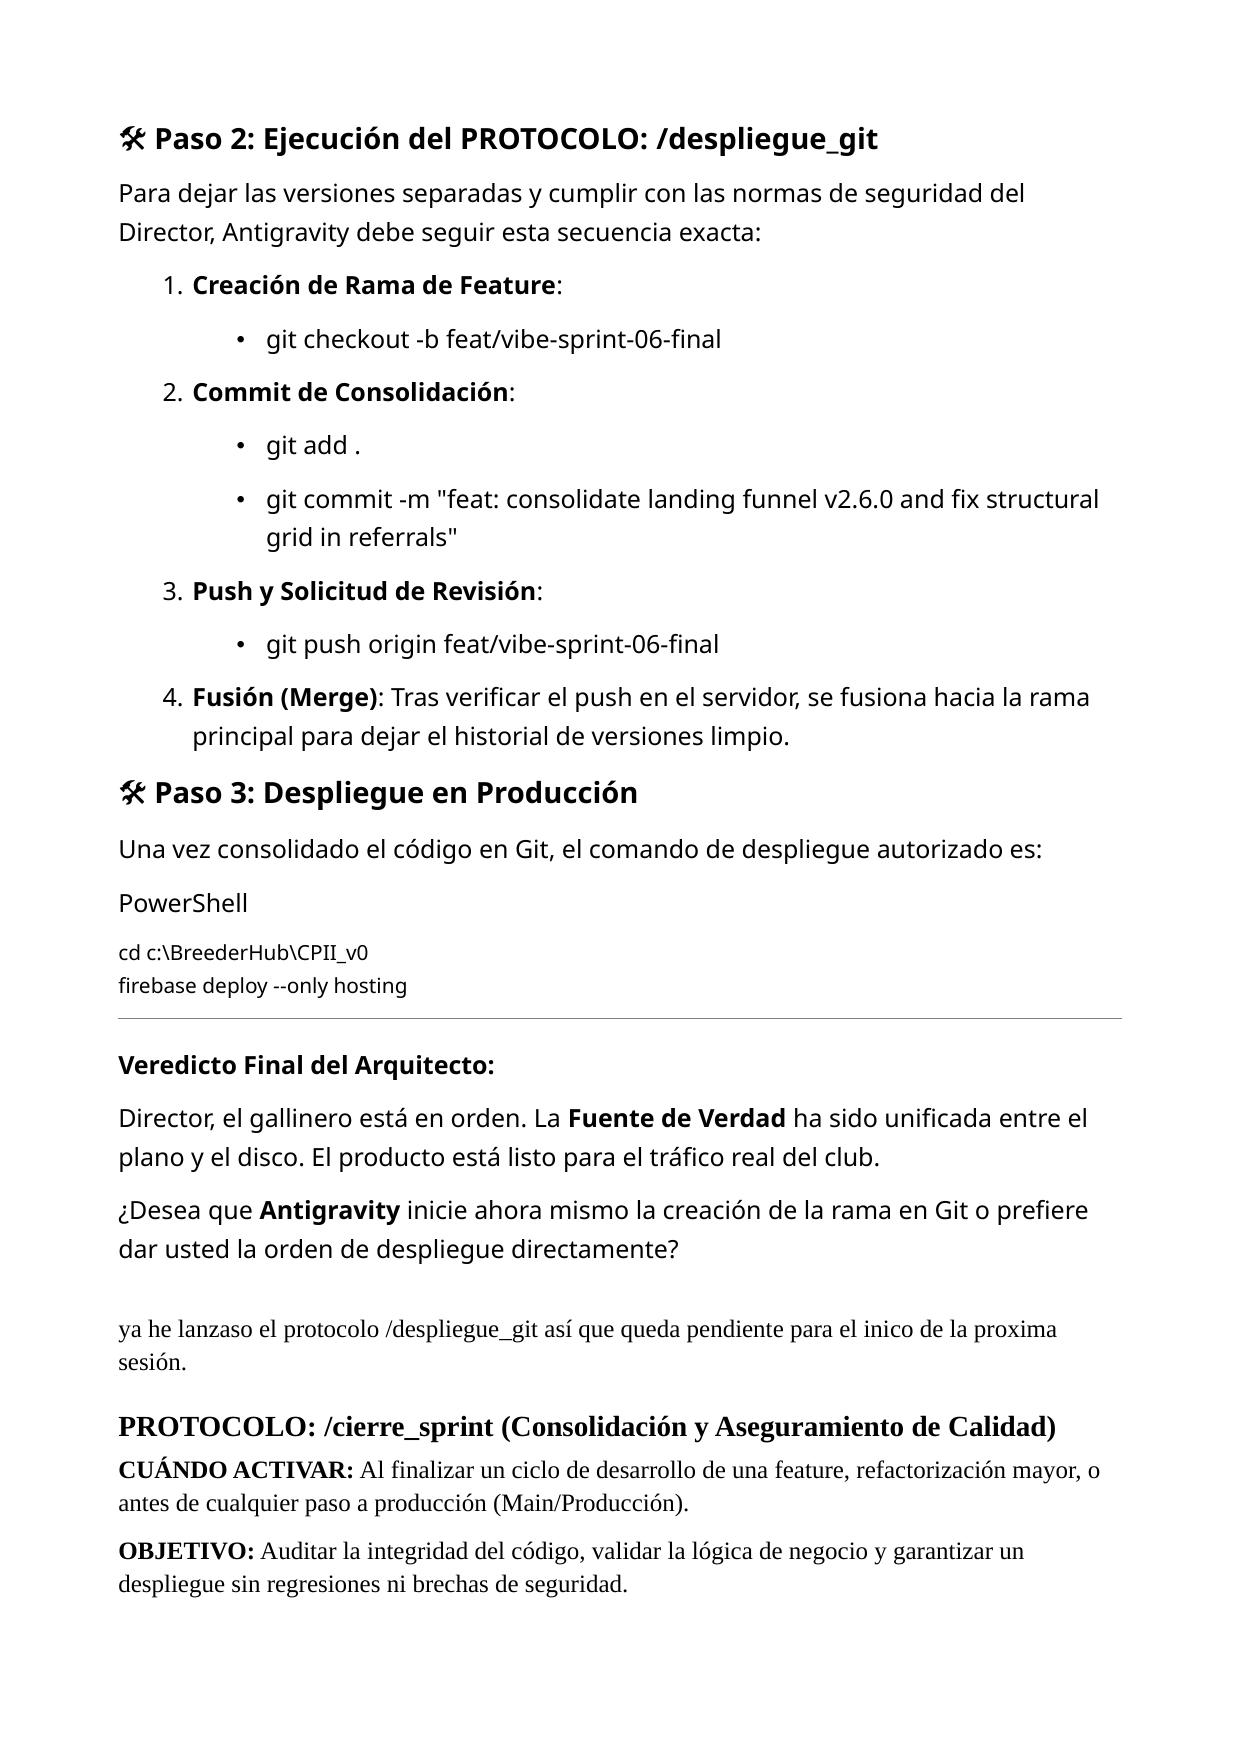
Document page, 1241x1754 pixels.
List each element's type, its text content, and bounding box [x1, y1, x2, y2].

table_cell ya he lanzaso el protocolo /despliegue_git así que queda pendiente para el inico de la proxima sesión. PROTOCOLO: /cierre_sprint (Consolidación y Aseguramiento de Calidad) CUÁNDO ACTIVAR: Al finalizar un ciclo de desarrollo de una feature, refactorización mayor, o antes de cualquier paso a producción (Main/Producción). OBJETIVO: Auditar la integridad del código, validar la lógica de negocio y garantizar un despliegue sin regresiones ni brechas de seguridad. [118, 1314, 1122, 1616]
table_cell 🛠️ Paso 2: Ejecución del PROTOCOLO: /despliegue_git Para dejar las versiones separadas y cumplir con las normas de seguridad del Director, Antigravity debe seguir esta secuencia exacta: Creación de Rama de Feature: git checkout -b feat/vibe-sprint-06-final Commit de Consolidación: git add . git commit -m "feat: consolidate landing funnel v2.6.0 and fix structural grid in referrals" Push y Solicitud de Revisión: git push origin feat/vibe-sprint-06-final Fusión (Merge): Tras verificar el push en el servidor, se fusiona hacia la rama principal para dejar el historial de versiones limpio. 🛠️ Paso 3: Despliegue en Producción Una vez consolidado el código en Git, el comando de despliegue autorizado es: PowerShell cd c:\BreederHub\CPII_v0 firebase deploy --only hosting [118, 118, 1122, 1018]
table_cell Veredicto Final del Arquitecto: Director, el gallinero está en orden. La Fuente de Verdad ha sido unificada entre el plano y el disco. El producto está listo para el tráfico real del club. ¿Desea que Antigravity inicie ahora mismo la creación de la rama en Git o prefiere dar usted la orden de despliegue directamente? [118, 1019, 1122, 1314]
